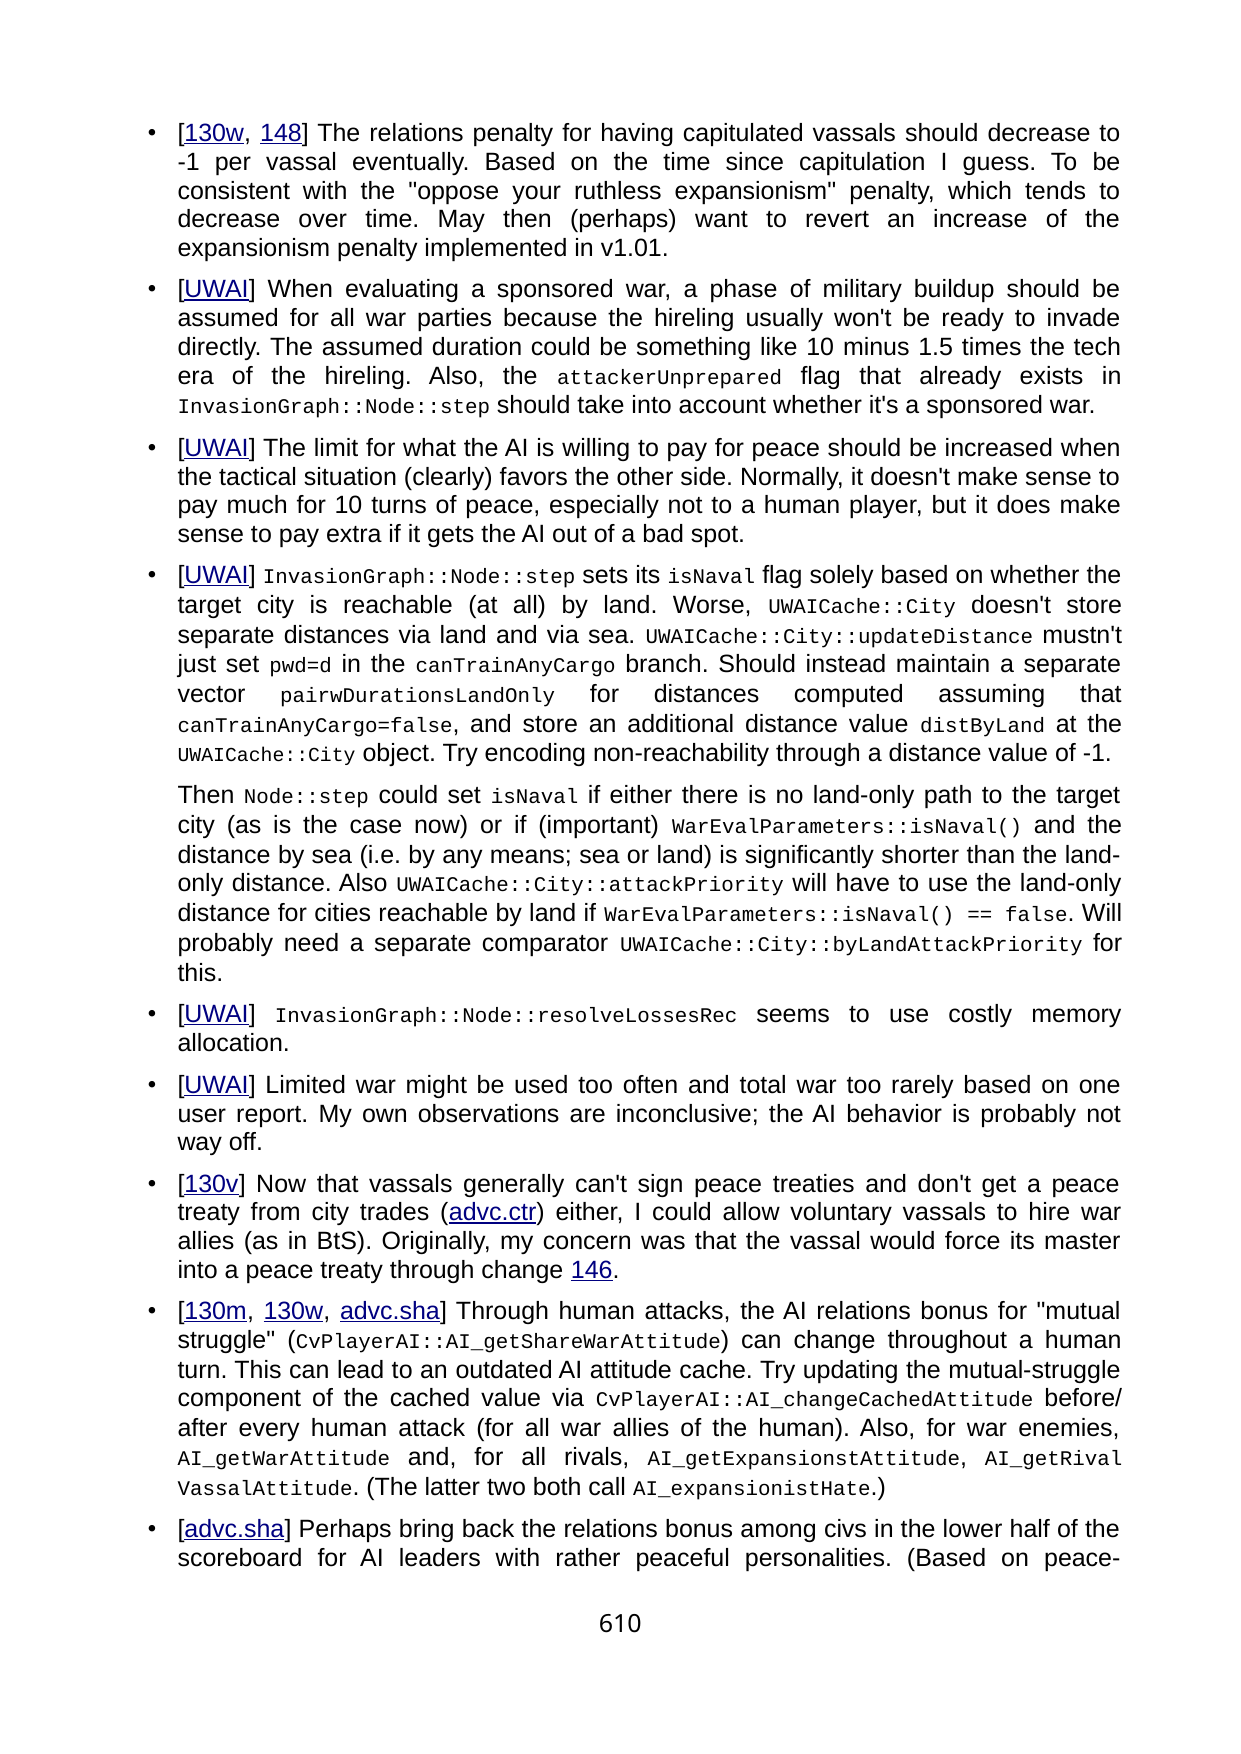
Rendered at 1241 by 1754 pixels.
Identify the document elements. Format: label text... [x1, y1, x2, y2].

list Then Node::step could set isNaval if either there is no land-only path to the target city (as is the case now) or if (important) WarEvalParameters::isNaval() and the distance by sea (i.e. by any means; sea or land) is significantly shorter than the land-only distance. Also UWAICache::City::attackPriority will have to use the land-only distance for cities reachable by land if WarEvalParameters::isNaval() == false. Will probably need a separate comparator UWAICache::City::byLandAttackPriority for this. [148, 780, 1122, 986]
list [130v] Now that vassals generally can't sign peace treaties and don't get a peace treaty from city trades (advc.ctr) either, I could allow voluntary vassals to hire war allies (as in BtS). Originally, my concern was that the vassal would force its master into a peace treaty through change 146. [148, 1168, 1122, 1284]
list [130w, 148] The relations penalty for having capitulated vassals should decrease to ‑1 per vassal eventually. Based on the time since capitulation I guess. To be consistent with the "oppose your ruthless expansionism" penalty, which tends to decrease over time. May then (perhaps) want to revert an increase of the expansionism penalty implemented in v1.01. [148, 118, 1122, 262]
list [advc.sha] Perhaps bring back the relations bonus among civs in the lower half of the scoreboard for AI leaders with rather peaceful personalities. (Based on peace- [148, 1514, 1122, 1571]
list [UWAI] InvasionGraph::Node::resolveLossesRec seems to use costly memory allocation. [148, 999, 1122, 1057]
list [UWAI] The limit for what the AI is willing to pay for peace should be increased when the tactical situation (clearly) favors the other side. Normally, it doesn't make sense to pay much for 10 turns of peace, especially not to a human player, but it does make sense to pay extra if it gets the AI out of a bad spot. [148, 433, 1122, 548]
list [UWAI] When evaluating a sponsored war, a phase of military buildup should be assumed for all war parties because the hireling usually won't be ready to invade directly. The assumed duration could be something like 10 minus 1.5 times the tech era of the hireling. Also, the attackerUnprepared flag that already exists in InvasionGraph::Node::step should take into account whether it's a sponsored war. [148, 274, 1122, 420]
list [UWAI] Limited war might be used too often and total war too rarely based on one user report. My own observations are inconclusive; the AI behavior is probably not way off. [148, 1070, 1122, 1156]
list [UWAI] InvasionGraph::Node::step sets its isNaval flag solely based on whether the target city is reachable (at all) by land. Worse, UWAICache::City doesn't store separate distances via land and via sea. UWAICache::City::updateDistance mustn't just set pwd=d in the canTrainAnyCargo branch. Should instead maintain a separate vector pairwDurationsLandOnly for distances computed assuming that canTrainAnyCargo=false, and store an additional distance value distByLand at the UWAICache::City object. Try encoding non-reachability through a distance value of -1. [148, 560, 1122, 768]
list [130m, 130w, advc.sha] Through human attacks, the AI relations bonus for "mutual struggle" (CvPlayerAI::AI_getShareWarAttitude) can change throughout a human turn. This can lead to an outdated AI attitude cache. Try updating the mutual-struggle component of the cached value via CvPlayerAI::AI_changeCachedAttitude before/ after every human attack (for all war allies of the human). Also, for war enemies, AI_getWarAttitude and, for all rivals, AI_getExpansionstAttitude, AI_getRival VassalAttitude. (The latter two both call AI_expansionistHate.) [148, 1296, 1122, 1501]
